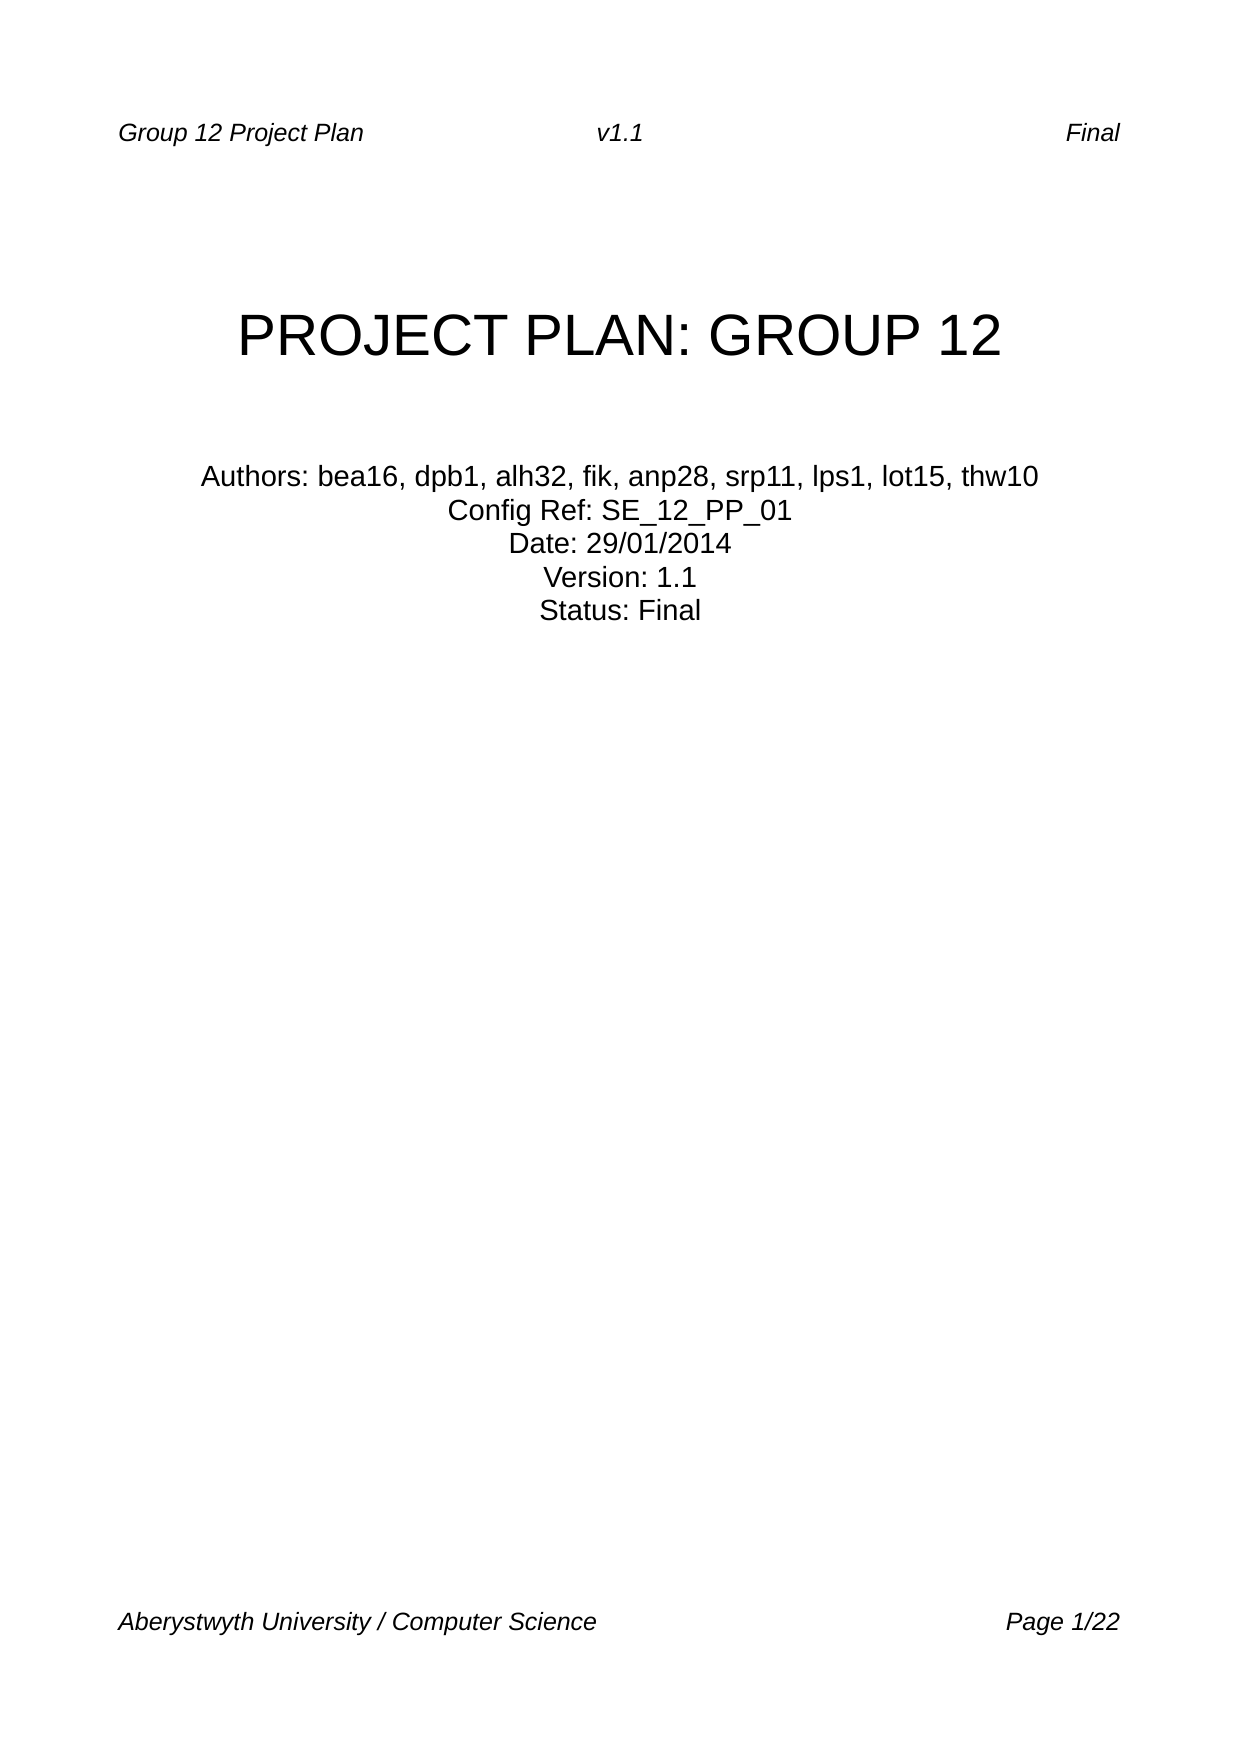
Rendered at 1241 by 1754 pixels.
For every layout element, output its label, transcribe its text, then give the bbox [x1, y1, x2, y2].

text PROJECT PLAN: GROUP 12 [118, 301, 1122, 368]
text Date: 29/01/2014 [118, 526, 1122, 560]
text Status: Final [118, 593, 1122, 627]
text Version: 1.1 [118, 560, 1122, 593]
text Config Ref: SE_12_PP_01 [118, 493, 1122, 526]
text Authors: bea16, dpb1, alh32, fik, anp28, srp11, lps1, lot15, thw10 [118, 459, 1122, 493]
